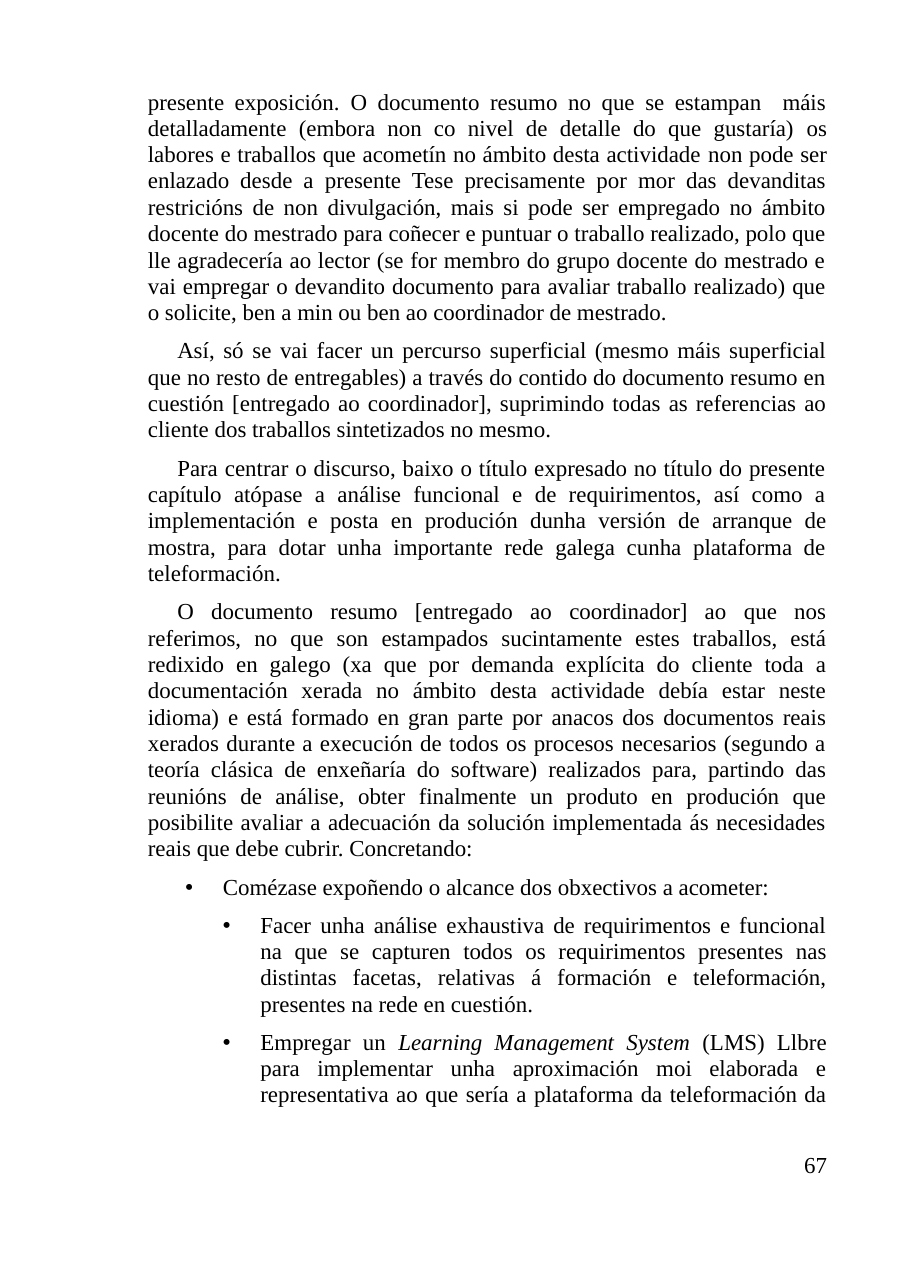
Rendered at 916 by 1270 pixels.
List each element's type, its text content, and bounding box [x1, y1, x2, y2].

list Comézase expoñendo o alcance dos obxectivos a acometer: [185, 873, 827, 900]
text presente exposición. O documento resumo no que se estampan máis detalladamente (embora non co nivel de detalle do que gustaría) os labores e traballos que acometín no ámbito desta actividade non pode ser enlazado desde a presente Tese precisamente por mor das devanditas restricións de non divulgación, mais si pode ser empregado no ámbito docente do mestrado para coñecer e puntuar o traballo realizado, polo que lle agradecería ao lector (se for membro do grupo docente do mestrado e vai empregar o devandito documento para avaliar traballo realizado) que o solicite, ben a min ou ben ao coordinador de mestrado. [148, 88, 827, 326]
text Así, só se vai facer un percurso superficial (mesmo máis superficial que no resto de entregables) a través do contido do documento resumo en cuestión [entregado ao coordinador], suprimindo todas as referencias ao cliente dos traballos sintetizados no mesmo. [148, 337, 827, 443]
list Empregar un Learning Management System (LMS) Llbre para implementar unha aproximación moi elaborada e representativa ao que sería a plataforma da teleformación da [223, 1029, 827, 1108]
text O documento resumo [entregado ao coordinador] ao que nos referimos, no que son estampados sucintamente estes traballos, está redixido en galego (xa que por demanda explícita do cliente toda a documentación xerada no ámbito desta actividade debía estar neste idioma) e está formado en gran parte por anacos dos documentos reais xerados durante a execución de todos os procesos necesarios (segundo a teoría clásica de enxeñaría do software) realizados para, partindo das reunións de análise, obter finalmente un produto en produción que posibilite avaliar a adecuación da solución implementada ás necesidades reais que debe cubrir. Concretando: [148, 598, 827, 862]
text Para centrar o discurso, baixo o título expresado no título do presente capítulo atópase a análise funcional e de requirimentos, así como a implementación e posta en produción dunha versión de arranque de mostra, para dotar unha importante rede galega cunha plataforma de teleformación. [148, 455, 827, 586]
list Facer unha análise exhaustiva de requirimentos e funcional na que se capturen todos os requirimentos presentes nas distintas facetas, relativas á formación e teleformación, presentes na rede en cuestión. [223, 912, 827, 1017]
